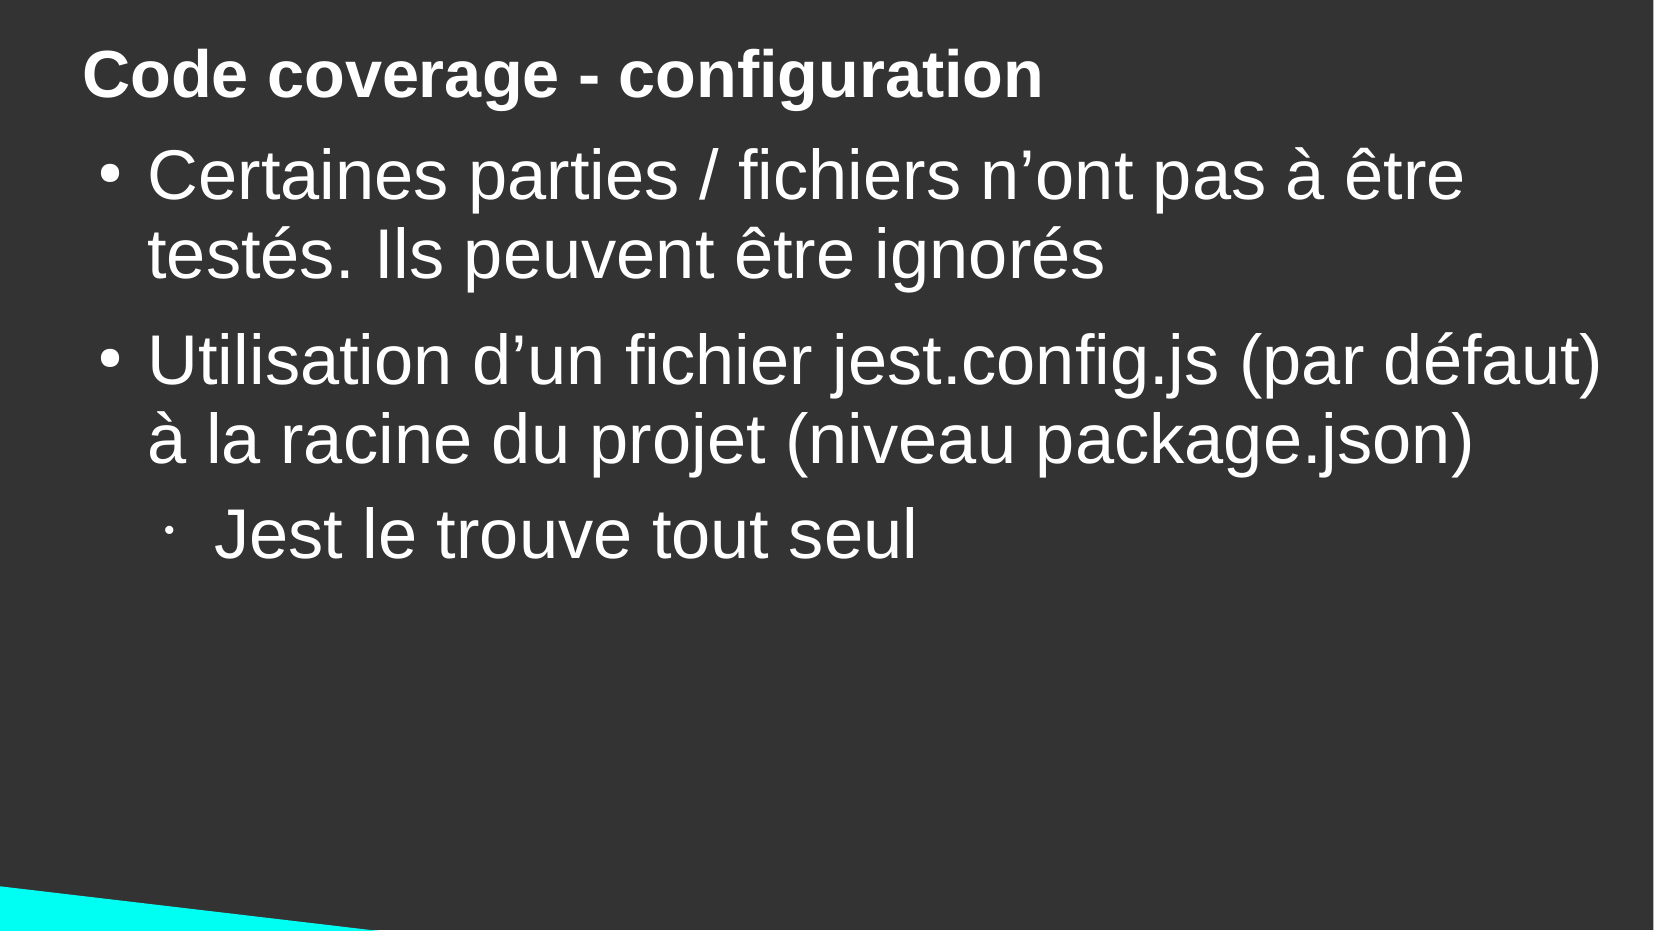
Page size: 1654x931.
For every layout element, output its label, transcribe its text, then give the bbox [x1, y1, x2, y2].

list Certaines parties / fichiers n’ont pas à être testés. Ils peuvent être ignorés Utilisation d’un fichier jest.config.js (par défaut) à la racine du projet (niveau package.json) Jest le trouve tout seul [80, 135, 1619, 603]
title Code coverage - configuration [82, 37, 1571, 112]
text_box [0, 886, 380, 931]
